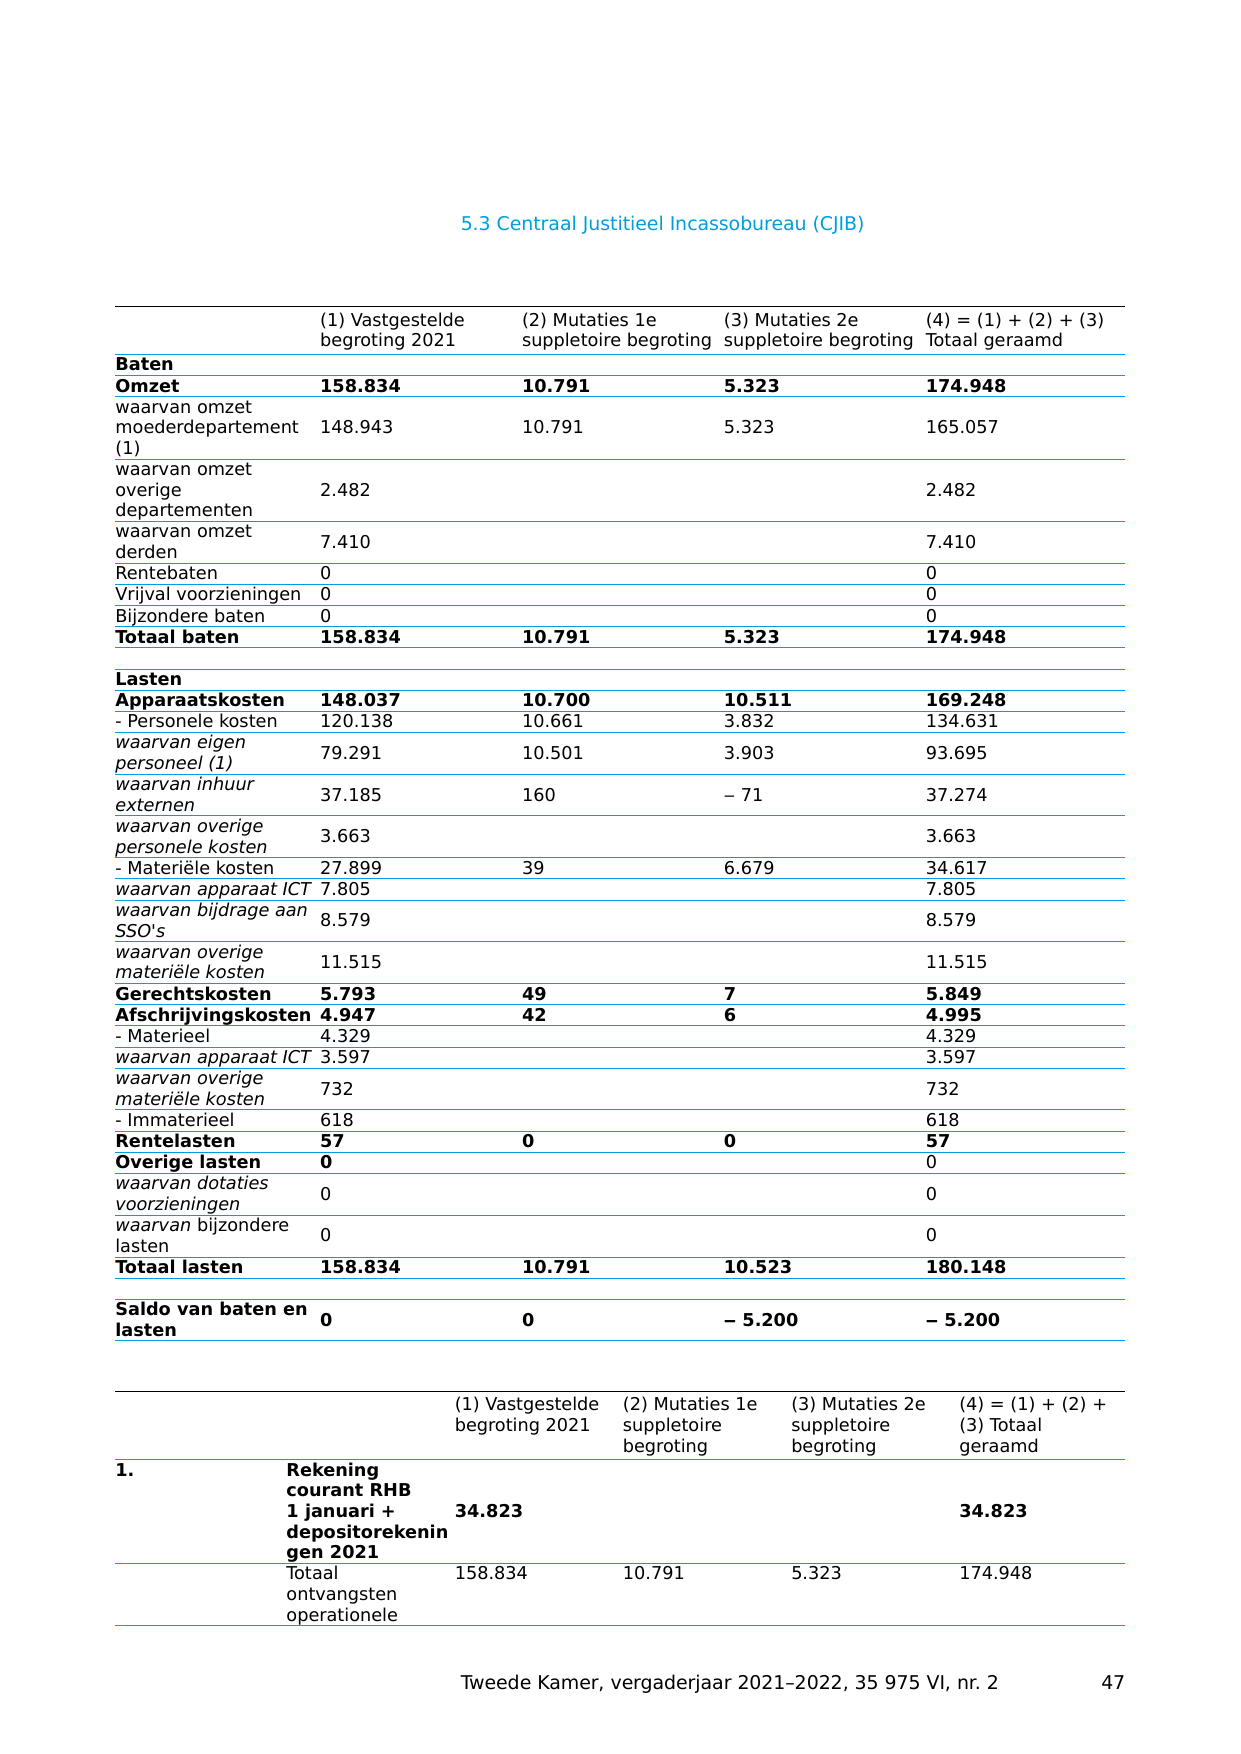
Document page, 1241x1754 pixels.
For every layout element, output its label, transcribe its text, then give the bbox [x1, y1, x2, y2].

table_cell 4.329 [317, 1026, 519, 1046]
table_cell [620, 1460, 788, 1563]
table_cell waarvan overige personele kosten [115, 816, 317, 857]
table_cell [721, 606, 923, 626]
table_cell Rentebaten [115, 564, 317, 584]
table_cell waarvan omzet overige departementen [115, 460, 317, 521]
table_cell 160 [519, 775, 721, 815]
table_cell [721, 942, 923, 983]
table_cell [317, 355, 519, 375]
table_cell 148.037 [317, 691, 519, 711]
table_cell 8.579 [923, 901, 1125, 941]
table_cell 5.323 [721, 397, 923, 458]
table_cell [519, 1216, 721, 1256]
table_cell 0 [923, 606, 1125, 626]
table_cell [317, 648, 519, 668]
table_cell 6.679 [721, 858, 923, 878]
table_cell Rentelasten [115, 1132, 317, 1152]
table_cell [519, 1174, 721, 1214]
table_cell Overige lasten [115, 1153, 317, 1173]
table_cell 93.695 [923, 733, 1125, 774]
table_cell [923, 670, 1125, 689]
table_cell [115, 1279, 317, 1299]
table_cell 0 [317, 1174, 519, 1214]
table_header Tabel 17 Exploitatieoverzicht Baten-lastenagentschap CJIB Suppletoire begroting 2021 (Tweede suppletoire begroting)(Bedragen x € 1.000) [115, 258, 1125, 306]
table_cell waarvan bijdrage aan SSO's [115, 901, 317, 941]
table_cell [519, 648, 721, 668]
title 5.3 Centraal Justitieel Incassobureau (CJIB) [461, 213, 1125, 235]
table_cell 10.511 [721, 691, 923, 711]
table_cell [721, 355, 923, 375]
table_header Tabel 18 Kasstroomoverzicht CJIB (Bedragen x € 1.000) [115, 1366, 1125, 1391]
table_cell 7.410 [317, 522, 519, 563]
table_cell [721, 816, 923, 857]
table_cell [519, 1069, 721, 1109]
table_cell 0 [317, 1300, 519, 1340]
table_cell Totaal lasten [115, 1258, 317, 1277]
table_cell [721, 1026, 923, 1046]
table_cell 6 [721, 1005, 923, 1025]
table_cell 0 [923, 1216, 1125, 1256]
table_cell 174.948 [956, 1564, 1125, 1625]
table_cell (4) = (1) + (2) + (3) Totaal geraamd [956, 1392, 1125, 1459]
table_cell 3.663 [317, 816, 519, 857]
table_cell 37.274 [923, 775, 1125, 815]
table_cell [317, 670, 519, 689]
table_cell [721, 1048, 923, 1068]
table_cell (1) Vastgestelde begroting 2021 [452, 1392, 620, 1459]
table_cell Lasten [115, 670, 317, 689]
table_cell 165.057 [923, 397, 1125, 458]
table_cell 79.291 [317, 733, 519, 774]
table_cell [923, 355, 1125, 375]
table_cell Totaal ontvangsten operationele [283, 1564, 452, 1625]
table_cell [519, 879, 721, 899]
table_cell 0 [923, 564, 1125, 584]
table_cell 5.849 [923, 984, 1125, 1004]
table_cell [519, 585, 721, 605]
table_cell [519, 1279, 721, 1299]
table_cell 0 [721, 1132, 923, 1152]
table_cell 0 [923, 585, 1125, 605]
table_cell [721, 1069, 923, 1109]
table_cell (2) Mutaties 1e suppletoire begroting [620, 1392, 788, 1459]
table_cell [721, 1216, 923, 1256]
table_cell [923, 648, 1125, 668]
table_cell 158.834 [452, 1564, 620, 1625]
table_cell [519, 1048, 721, 1068]
table_cell 174.948 [923, 627, 1125, 647]
table_cell 158.834 [317, 1258, 519, 1277]
table_cell waarvan eigen personeel (1) [115, 733, 317, 774]
table_cell 134.631 [923, 712, 1125, 732]
table_cell 34.617 [923, 858, 1125, 878]
table_cell 0 [317, 606, 519, 626]
table_cell waarvan omzet derden [115, 522, 317, 563]
table_cell 5.323 [788, 1564, 956, 1625]
table_cell [721, 879, 923, 899]
table_cell 618 [923, 1110, 1125, 1131]
table_cell [519, 942, 721, 983]
table_cell 5.323 [721, 376, 923, 396]
table_cell 3.663 [923, 816, 1125, 857]
table_cell - Materieel [115, 1026, 317, 1046]
table_cell 0 [923, 1174, 1125, 1214]
table_cell - Personele kosten [115, 712, 317, 732]
table_cell 10.523 [721, 1258, 923, 1277]
table_cell 49 [519, 984, 721, 1004]
table_cell [519, 606, 721, 626]
table_cell [519, 670, 721, 689]
table_cell 2.482 [317, 460, 519, 521]
table_cell 148.943 [317, 397, 519, 458]
table_cell 7 [721, 984, 923, 1004]
table_cell waarvan overige materiële kosten [115, 1069, 317, 1109]
table_cell Baten [115, 355, 317, 375]
table_cell [721, 1153, 923, 1173]
table_cell [519, 564, 721, 584]
table_cell waarvan bijzondere lasten [115, 1216, 317, 1256]
table_cell [721, 648, 923, 668]
table_cell [519, 460, 721, 521]
table_cell 39 [519, 858, 721, 878]
table_cell waarvan dotaties voorzieningen [115, 1174, 317, 1214]
table_cell 3.903 [721, 733, 923, 774]
table_cell 0 [317, 1153, 519, 1173]
table_cell 3.597 [923, 1048, 1125, 1068]
table_cell waarvan inhuur externen [115, 775, 317, 815]
table_cell Rekening courant RHB 1 januari + depositorekeningen 2021 [283, 1460, 452, 1563]
table_cell [721, 670, 923, 689]
table_cell 7.805 [923, 879, 1125, 899]
table_cell Apparaatskosten [115, 691, 317, 711]
table_cell 1. [115, 1460, 283, 1563]
table_cell 174.948 [923, 376, 1125, 396]
table_cell 10.791 [519, 627, 721, 647]
table_cell [519, 1110, 721, 1131]
table_cell [721, 460, 923, 521]
table_cell [519, 901, 721, 941]
table_cell 42 [519, 1005, 721, 1025]
table_cell 57 [923, 1132, 1125, 1152]
table_cell 27.899 [317, 858, 519, 878]
table_cell 2.482 [923, 460, 1125, 521]
table_cell Gerechtskosten [115, 984, 317, 1004]
table_cell ‒ 5.200 [923, 1300, 1125, 1340]
table_cell 169.248 [923, 691, 1125, 711]
table_cell - Immaterieel [115, 1110, 317, 1131]
table_cell [721, 1279, 923, 1299]
table_cell [721, 585, 923, 605]
table_cell (2) Mutaties 1e suppletoire begroting [519, 307, 721, 354]
table_cell 5.323 [721, 627, 923, 647]
table_cell Bijzondere baten [115, 606, 317, 626]
table_cell 10.791 [620, 1564, 788, 1625]
table_cell Totaal baten [115, 627, 317, 647]
table_cell - Materiële kosten [115, 858, 317, 878]
table_cell [115, 648, 317, 668]
table_cell 0 [317, 564, 519, 584]
table_cell waarvan omzet moederdepartement (1) [115, 397, 317, 458]
table_cell 732 [923, 1069, 1125, 1109]
table_cell [115, 1392, 283, 1459]
table_cell (3) Mutaties 2e suppletoire begroting [721, 307, 923, 354]
table_cell 4.995 [923, 1005, 1125, 1025]
table_cell [283, 1392, 452, 1459]
table_cell 0 [923, 1153, 1125, 1173]
table_cell 180.148 [923, 1258, 1125, 1277]
table_cell 34.823 [452, 1460, 620, 1563]
table_cell waarvan apparaat ICT [115, 1048, 317, 1068]
table_cell 10.661 [519, 712, 721, 732]
table_cell 0 [519, 1132, 721, 1152]
table_cell [721, 564, 923, 584]
table_cell 3.832 [721, 712, 923, 732]
table_cell waarvan apparaat ICT [115, 879, 317, 899]
table_cell 4.947 [317, 1005, 519, 1025]
table_cell 37.185 [317, 775, 519, 815]
table_cell waarvan overige materiële kosten [115, 942, 317, 983]
table_cell 5.793 [317, 984, 519, 1004]
table_cell ‒ 71 [721, 775, 923, 815]
table_cell 158.834 [317, 376, 519, 396]
table_cell 120.138 [317, 712, 519, 732]
table_cell [519, 1026, 721, 1046]
table_cell 0 [519, 1300, 721, 1340]
table_cell 10.791 [519, 1258, 721, 1277]
table_cell [721, 522, 923, 563]
table_cell [721, 901, 923, 941]
table_cell 732 [317, 1069, 519, 1109]
table_cell 618 [317, 1110, 519, 1131]
table_cell [317, 1279, 519, 1299]
table_cell ‒ 5.200 [721, 1300, 923, 1340]
table_cell 34.823 [956, 1460, 1125, 1563]
table_cell (1) Vastgestelde begroting 2021 [317, 307, 519, 354]
table_cell 158.834 [317, 627, 519, 647]
table_cell Afschrijvingskosten [115, 1005, 317, 1025]
table_cell [519, 355, 721, 375]
table_cell 10.791 [519, 376, 721, 396]
table_cell 0 [317, 1216, 519, 1256]
table_cell [115, 307, 317, 354]
table_cell 57 [317, 1132, 519, 1152]
table_cell 0 [317, 585, 519, 605]
table_cell 7.410 [923, 522, 1125, 563]
table_cell [519, 816, 721, 857]
table_cell [923, 1279, 1125, 1299]
table_cell [519, 522, 721, 563]
table_cell [519, 1153, 721, 1173]
table_cell Saldo van baten en lasten [115, 1300, 317, 1340]
table_cell [115, 1564, 283, 1625]
table_cell Omzet [115, 376, 317, 396]
table_cell 8.579 [317, 901, 519, 941]
table_cell Vrijval voorzieningen [115, 585, 317, 605]
table_cell 3.597 [317, 1048, 519, 1068]
table_cell 7.805 [317, 879, 519, 899]
table_cell (4) = (1) + (2) + (3) Totaal geraamd [923, 307, 1125, 354]
table_cell [721, 1174, 923, 1214]
table_cell 10.700 [519, 691, 721, 711]
table_cell 10.501 [519, 733, 721, 774]
table_cell 4.329 [923, 1026, 1125, 1046]
table_cell 10.791 [519, 397, 721, 458]
table_cell 11.515 [317, 942, 519, 983]
table_cell 11.515 [923, 942, 1125, 983]
table_cell [721, 1110, 923, 1131]
table_cell [788, 1460, 956, 1563]
table_cell (3) Mutaties 2e suppletoire begroting [788, 1392, 956, 1459]
